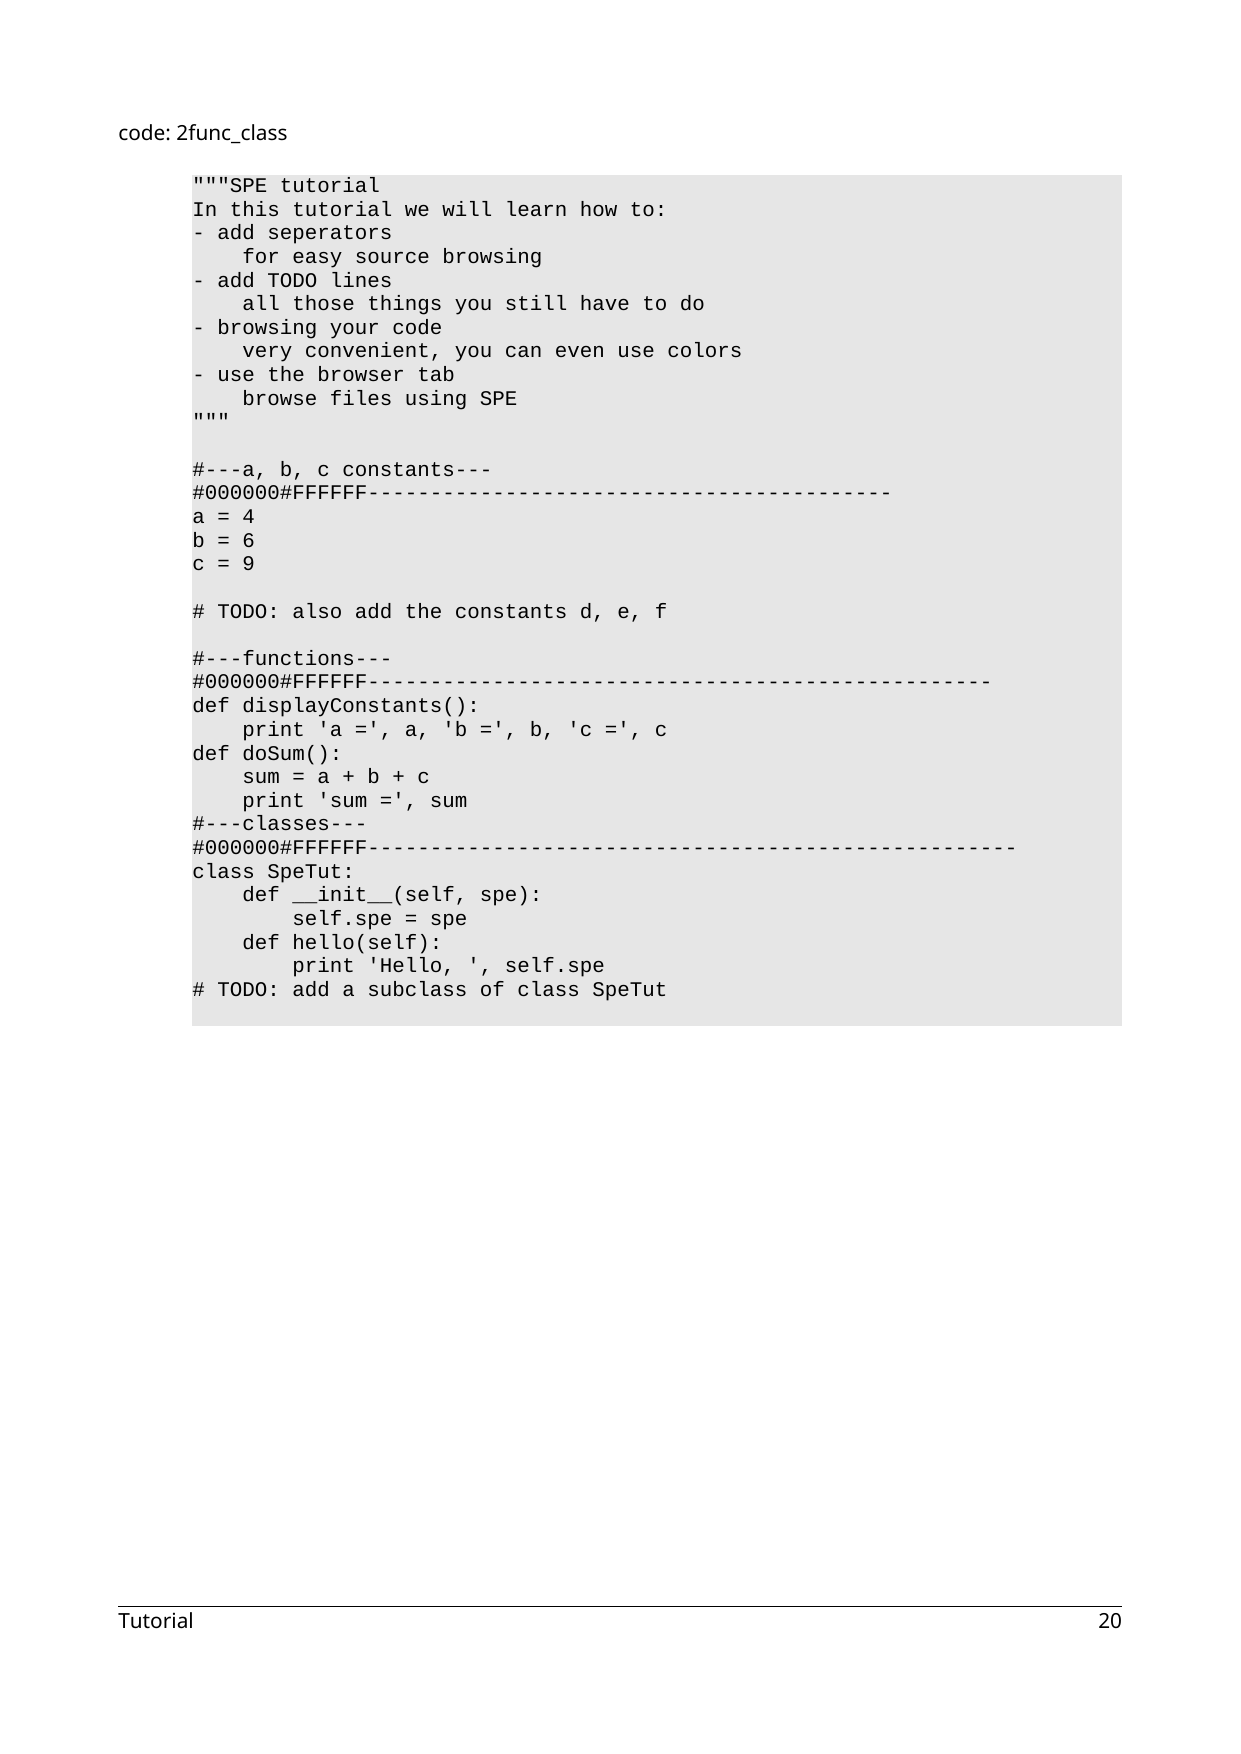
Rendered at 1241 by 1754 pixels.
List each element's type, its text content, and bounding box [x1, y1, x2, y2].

text """SPE tutorial In this tutorial we will learn how to: - add seperators for easy source browsing - add TODO lines all those things you still have to do - browsing your code very convenient, you can even use colors - use the browser tab browse files using SPE """ #---a, b, c constants---#000000#FFFFFF------------------------------------------ a = 4 b = 6 c = 9 # TODO: also add the constants d, e, f #---functions---#000000#FFFFFF-------------------------------------------------- def displayConstants(): print 'a =', a, 'b =', b, 'c =', c def doSum(): sum = a + b + c print 'sum =', sum #---classes---#000000#FFFFFF---------------------------------------------------- class SpeTut: def __init__(self, spe): self.spe = spe def hello(self): print 'Hello, ', self.spe # TODO: add a subclass of class SpeTut [192, 175, 1122, 1003]
text code: 2func_class [118, 118, 1122, 147]
